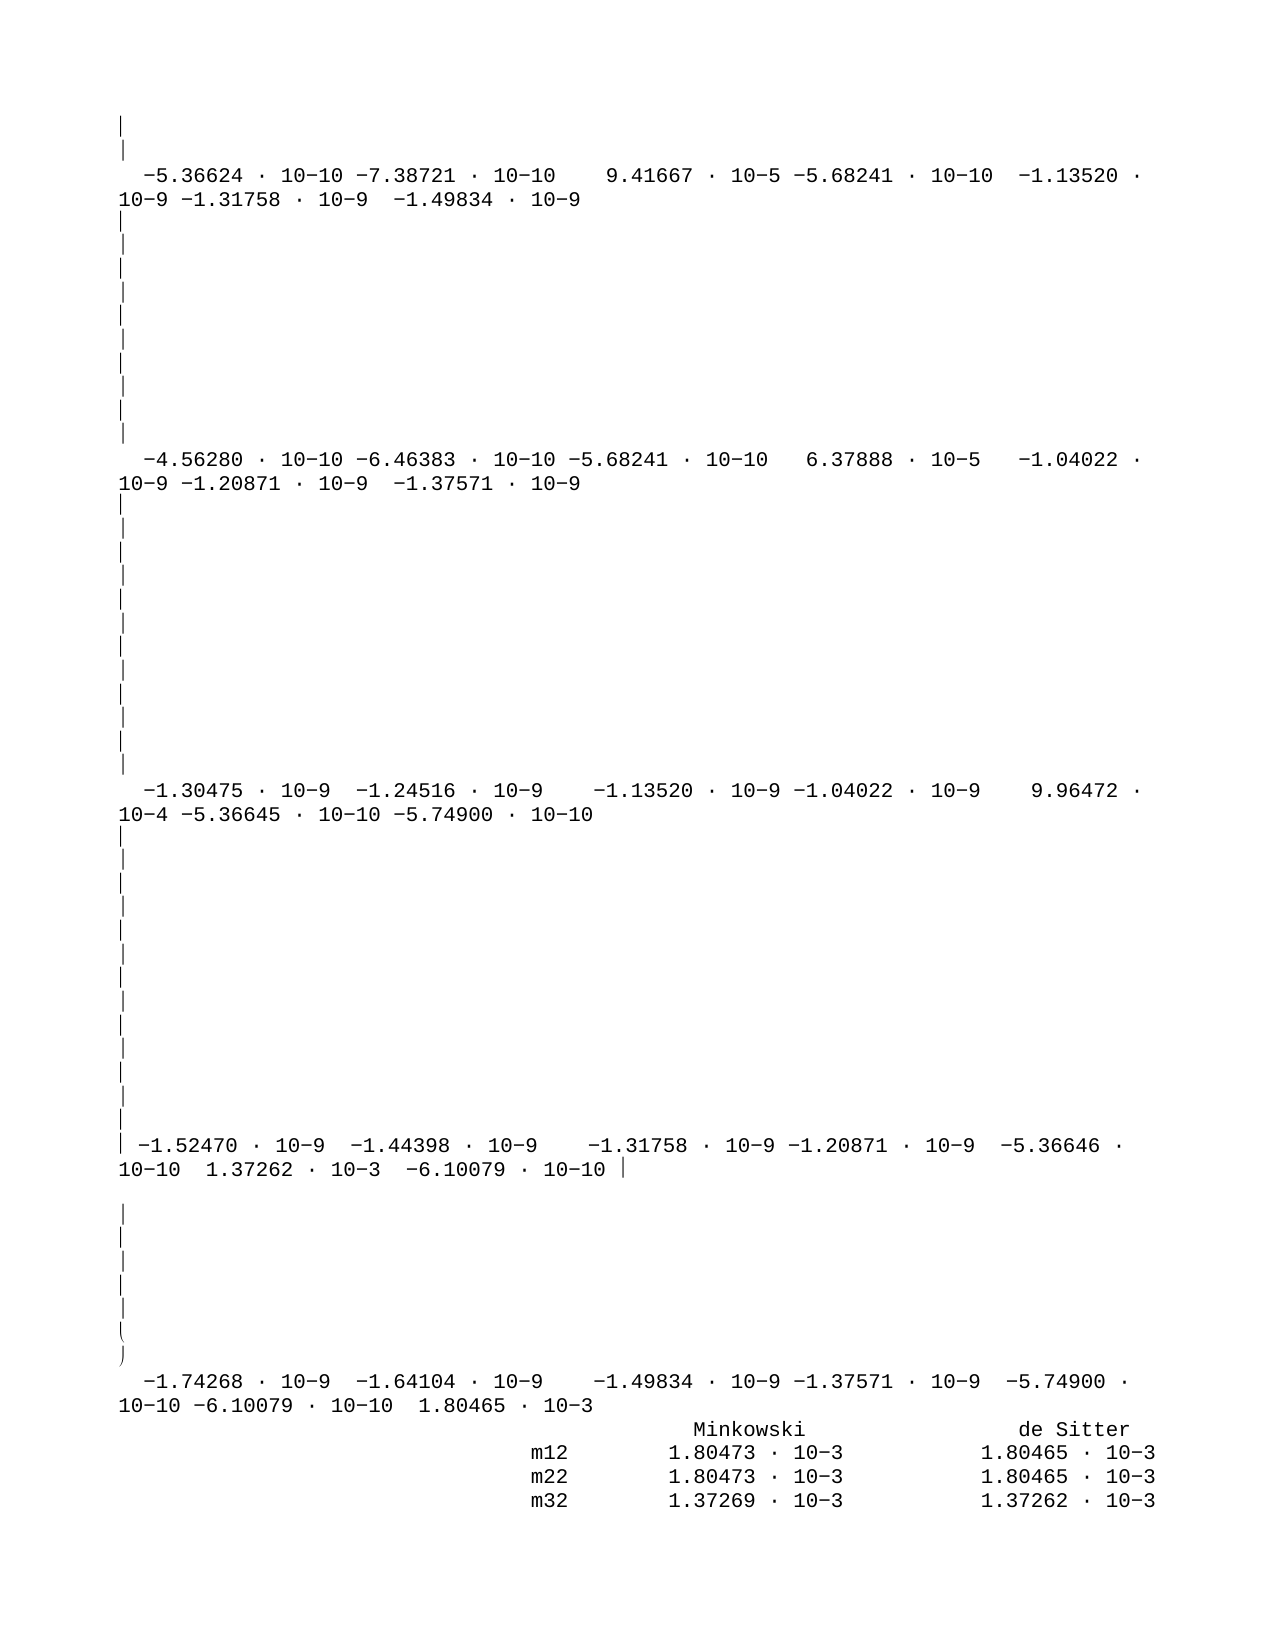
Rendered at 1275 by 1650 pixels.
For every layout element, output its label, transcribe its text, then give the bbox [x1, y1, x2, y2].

text   [118, 922, 1157, 969]
text   [118, 1229, 1157, 1277]
text   [118, 969, 1157, 1017]
text   [118, 1324, 1157, 1371]
text   [118, 496, 1157, 544]
text −1.74268 · 10−9 −1.64104 · 10−9 −1.49834 · 10−9 −1.37571 · 10−9 −5.74900 · 10−10 −6.10079 · 10−10 1.80465 · 10−3 [118, 1371, 1157, 1419]
text   [118, 1277, 1157, 1324]
text m12 1.80473 · 10−3 1.80465 · 10−3 [118, 1442, 1157, 1466]
text   [118, 1017, 1157, 1064]
text   [118, 118, 1157, 165]
text −4.56280 · 10−10 −6.46383 · 10−10 −5.68241 · 10−10 6.37888 · 10−5 −1.04022 · 10−9 −1.20871 · 10−9 −1.37571 · 10−9 [118, 449, 1157, 496]
text Minkowski de Sitter [118, 1419, 1157, 1442]
text  [118, 1111, 1157, 1135]
text   [118, 307, 1157, 354]
text   [118, 686, 1157, 733]
text m22 1.80473 · 10−3 1.80465 · 10−3 [118, 1466, 1157, 1489]
text   [118, 354, 1157, 402]
text   [118, 591, 1157, 638]
text  [118, 1182, 1157, 1229]
text −5.36624 · 10−10 −7.38721 · 10−10 9.41667 · 10−5 −5.68241 · 10−10 −1.13520 · 10−9 −1.31758 · 10−9 −1.49834 · 10−9 [118, 165, 1157, 213]
text  −1.52470 · 10−9 −1.44398 · 10−9 −1.31758 · 10−9 −1.20871 · 10−9 −5.36646 · 10−10 1.37262 · 10−3 −6.10079 · 10−10  [118, 1135, 1157, 1182]
text −1.30475 · 10−9 −1.24516 · 10−9 −1.13520 · 10−9 −1.04022 · 10−9 9.96472 · 10−4 −5.36645 · 10−10 −5.74900 · 10−10 [118, 780, 1157, 827]
text   [118, 827, 1157, 875]
text   [118, 402, 1157, 449]
text   [118, 213, 1157, 260]
text   [118, 875, 1157, 922]
text   [118, 1064, 1157, 1111]
text   [118, 733, 1157, 780]
text   [118, 260, 1157, 307]
text   [118, 544, 1157, 591]
text m32 1.37269 · 10−3 1.37262 · 10−3 [118, 1489, 1157, 1513]
text   [118, 638, 1157, 686]
